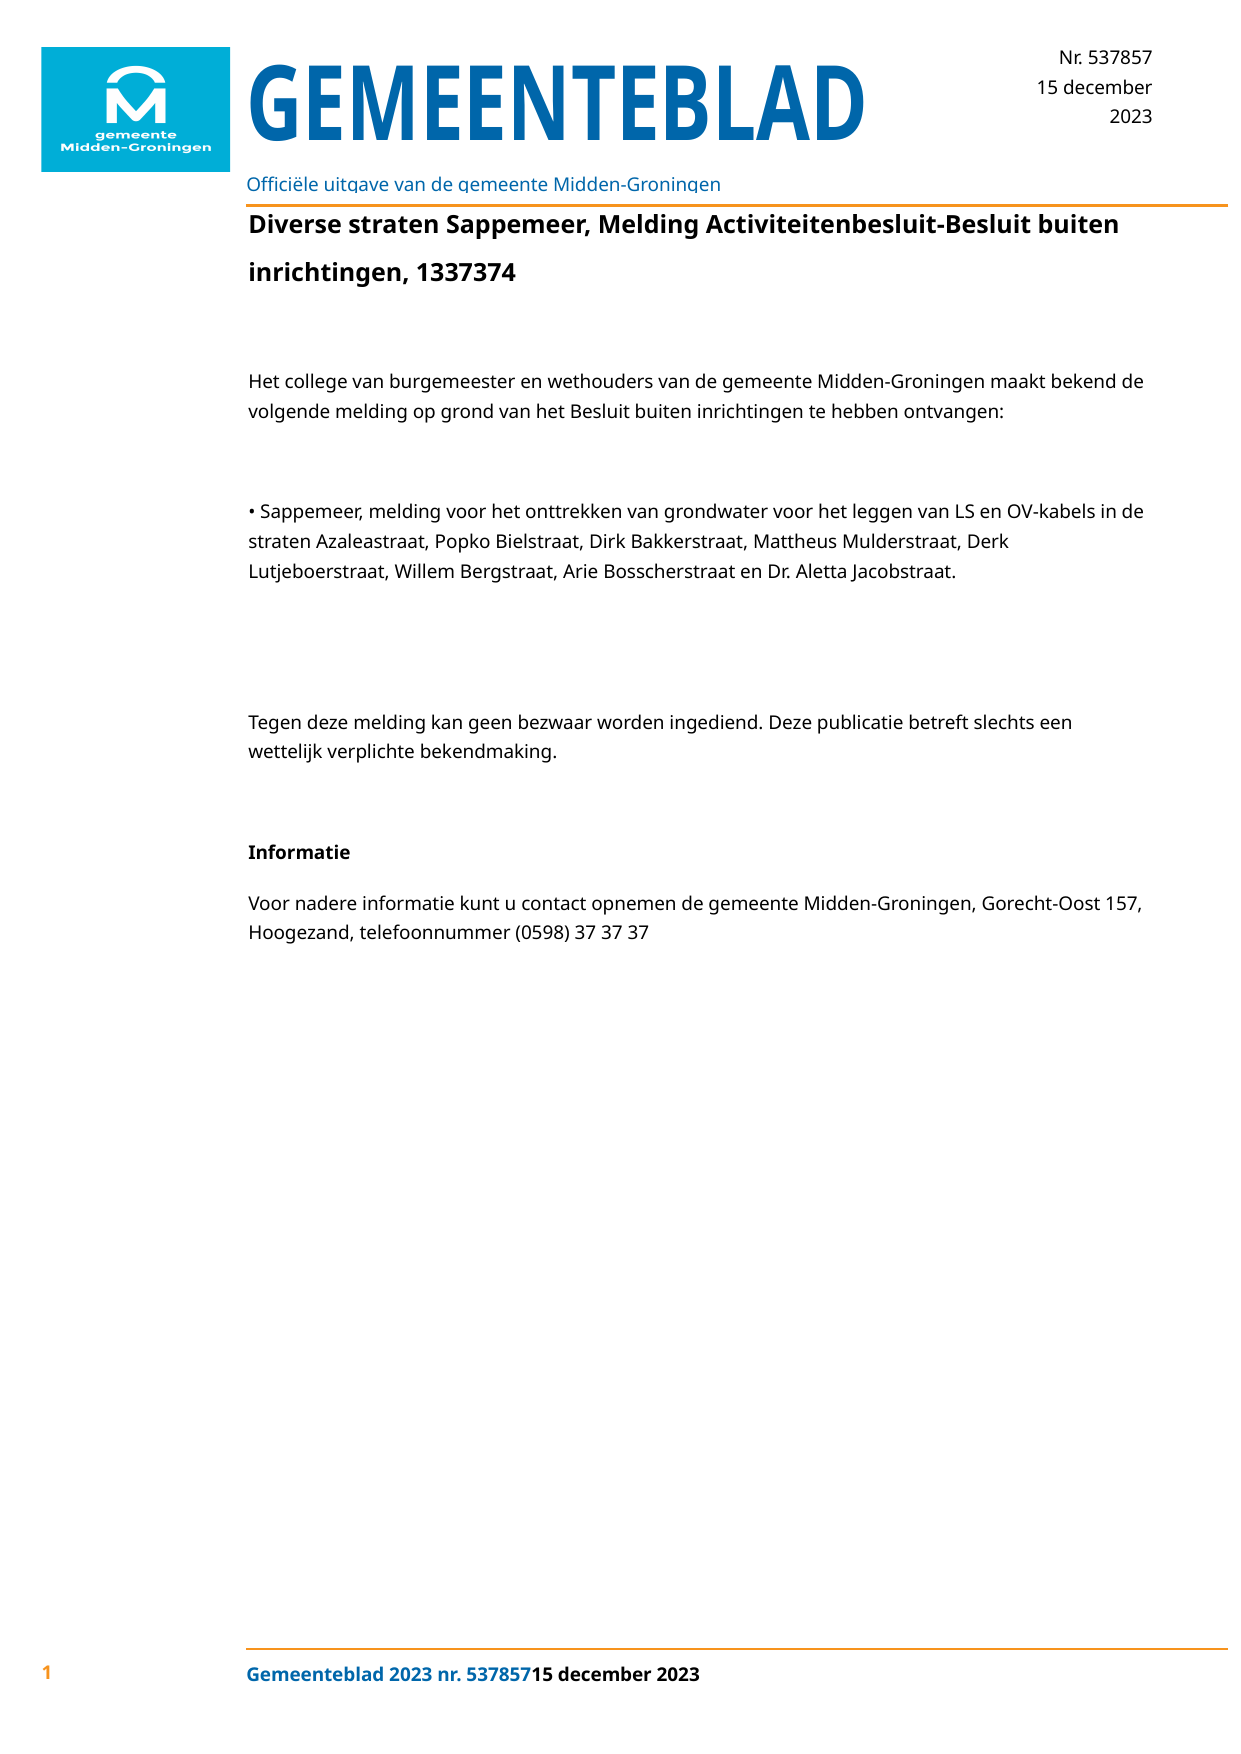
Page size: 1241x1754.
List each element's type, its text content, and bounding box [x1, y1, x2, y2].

text Tegen deze melding kan geen bezwaar worden ingediend. Deze publicatie betreft slechts een wettelijk verplichte bekendmaking. [248, 709, 1152, 764]
picture [108, 66, 164, 82]
text • Sappemeer, melding voor het onttrekken van grondwater voor het leggen van LS en OV-kabels in de straten Azaleastraat, Popko Bielstraat, Dirk Bakkerstraat, Mattheus Mulderstraat, Derk Lutjeboerstraat, Willem Bergstraat, Arie Bosscherstraat en Dr. Aletta Jacobstraat. [248, 499, 1152, 584]
text Informatie [248, 839, 1152, 865]
text Het college van burgemeester en wethouders van de gemeente Midden-Groningen maakt bekend de volgende melding op grond van het Besluit buiten inrichtingen te hebben ontvangen: [248, 368, 1152, 424]
picture [107, 89, 165, 122]
text Diverse straten Sappemeer, Melding Activiteitenbesluit-Besluit buiten inrichtingen, 1337374 [248, 207, 1152, 288]
picture [184, 146, 190, 153]
text Voor nadere informatie kunt u contact opnemen de gemeente Midden-Groningen, Gorecht-Oost 157, Hoogezand, telefoonnummer (0598) 37 37 37 [248, 890, 1152, 945]
